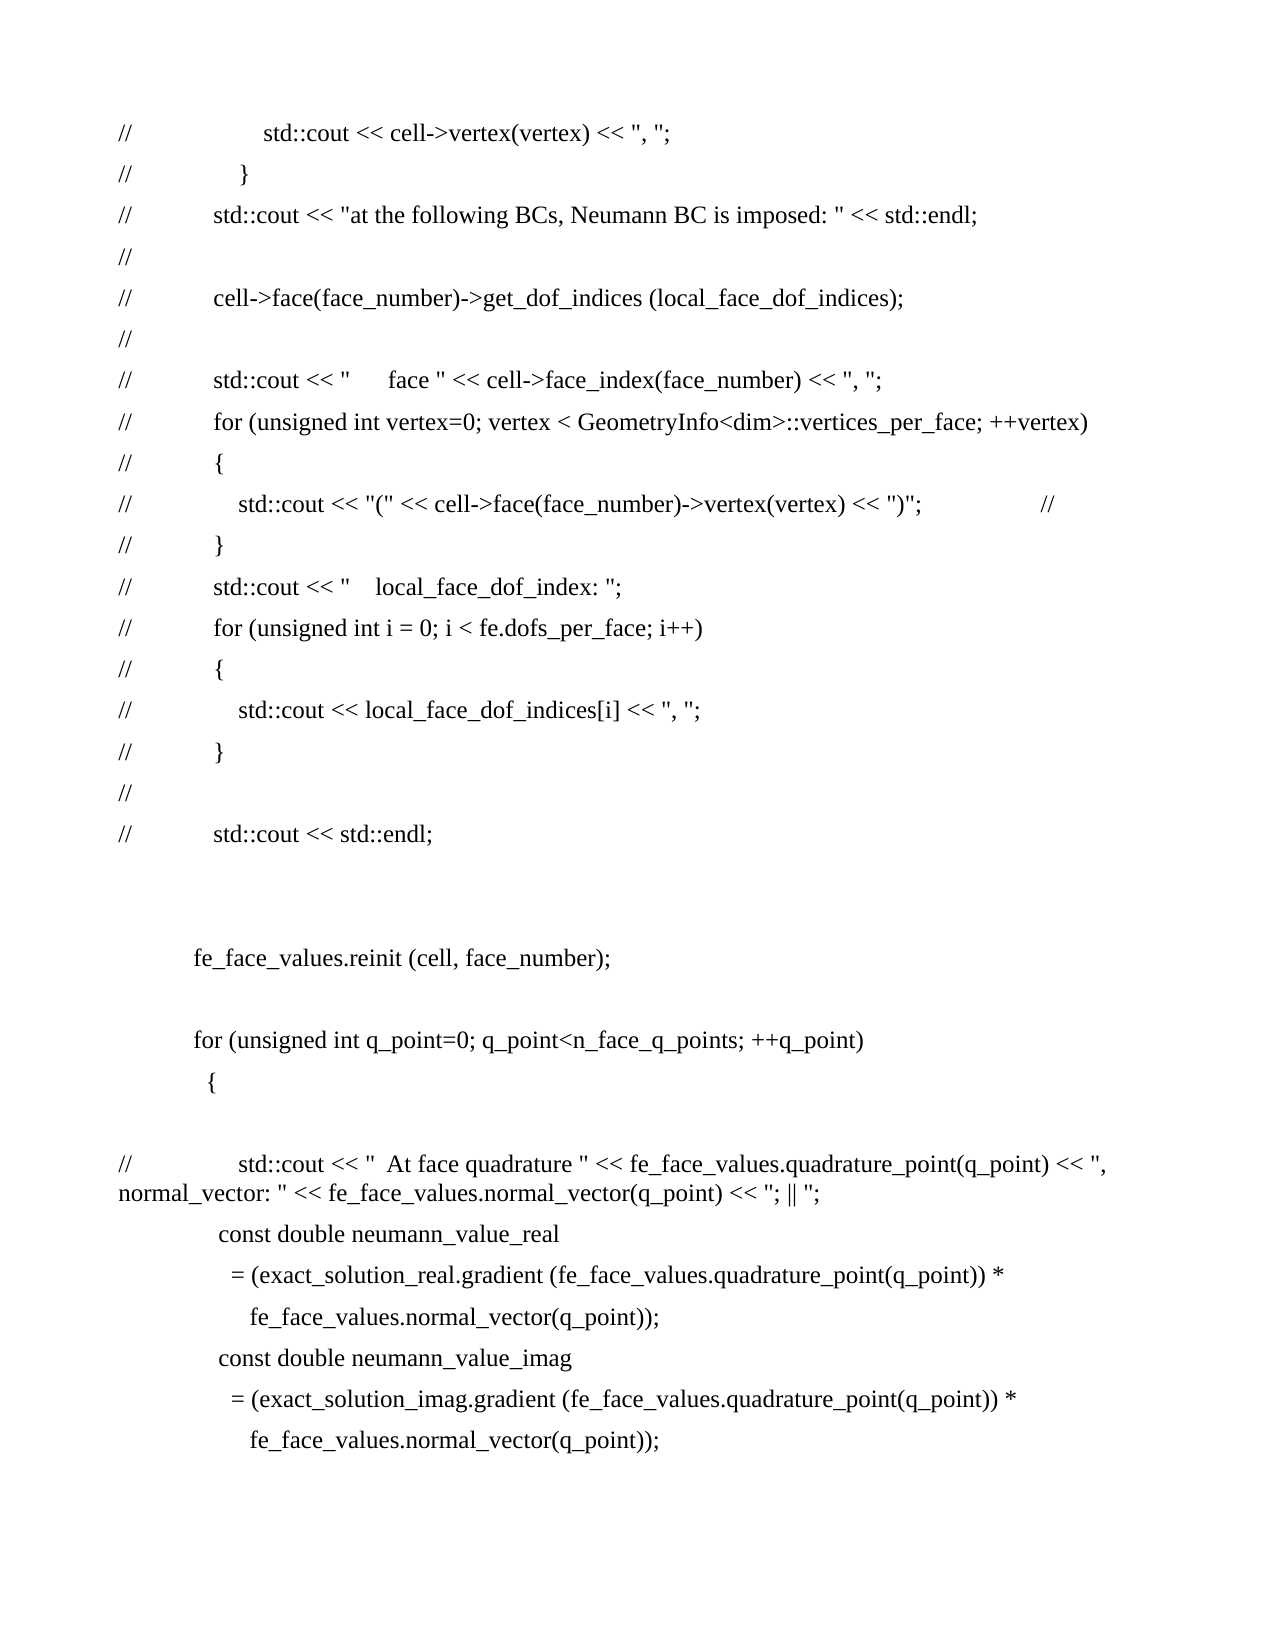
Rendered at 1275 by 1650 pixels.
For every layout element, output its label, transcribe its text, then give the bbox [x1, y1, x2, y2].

text // { [118, 654, 1157, 683]
text const double neumann_value_imag [118, 1343, 1157, 1372]
text // } [118, 159, 1157, 188]
text // } [118, 531, 1157, 559]
text // } [118, 737, 1157, 766]
text // [118, 242, 1157, 271]
text { [118, 1067, 1157, 1096]
text // std::cout << " At face quadrature " << fe_face_values.quadrature_point(q_point) << ", normal_vector: " << fe_face_values.normal_vector(q_point) << "; || "; [118, 1149, 1157, 1207]
text // for (unsigned int vertex=0; vertex < GeometryInfo<dim>::vertices_per_face; ++vertex) [118, 407, 1157, 436]
text // { [118, 448, 1157, 477]
text = (exact_solution_imag.gradient (fe_face_values.quadrature_point(q_point)) * [118, 1384, 1157, 1413]
text fe_face_values.normal_vector(q_point)); [118, 1302, 1157, 1331]
text const double neumann_value_real [118, 1219, 1157, 1248]
text // [118, 324, 1157, 353]
text // std::cout << cell->vertex(vertex) << ", "; [118, 118, 1157, 147]
text fe_face_values.normal_vector(q_point)); [118, 1426, 1157, 1454]
text // std::cout << "(" << cell->face(face_number)->vertex(vertex) << ")"; // [118, 489, 1157, 518]
text // std::cout << " face " << cell->face_index(face_number) << ", "; [118, 366, 1157, 394]
text // std::cout << " local_face_dof_index: "; [118, 572, 1157, 601]
text = (exact_solution_real.gradient (fe_face_values.quadrature_point(q_point)) * [118, 1261, 1157, 1289]
text // std::cout << local_face_dof_indices[i] << ", "; [118, 696, 1157, 724]
text for (unsigned int q_point=0; q_point<n_face_q_points; ++q_point) [118, 1026, 1157, 1054]
text // std::cout << std::endl; [118, 819, 1157, 848]
text // for (unsigned int i = 0; i < fe.dofs_per_face; i++) [118, 613, 1157, 642]
text // std::cout << "at the following BCs, Neumann BC is imposed: " << std::endl; [118, 201, 1157, 229]
text fe_face_values.reinit (cell, face_number); [118, 943, 1157, 972]
text // cell->face(face_number)->get_dof_indices (local_face_dof_indices); [118, 283, 1157, 312]
text // [118, 778, 1157, 807]
